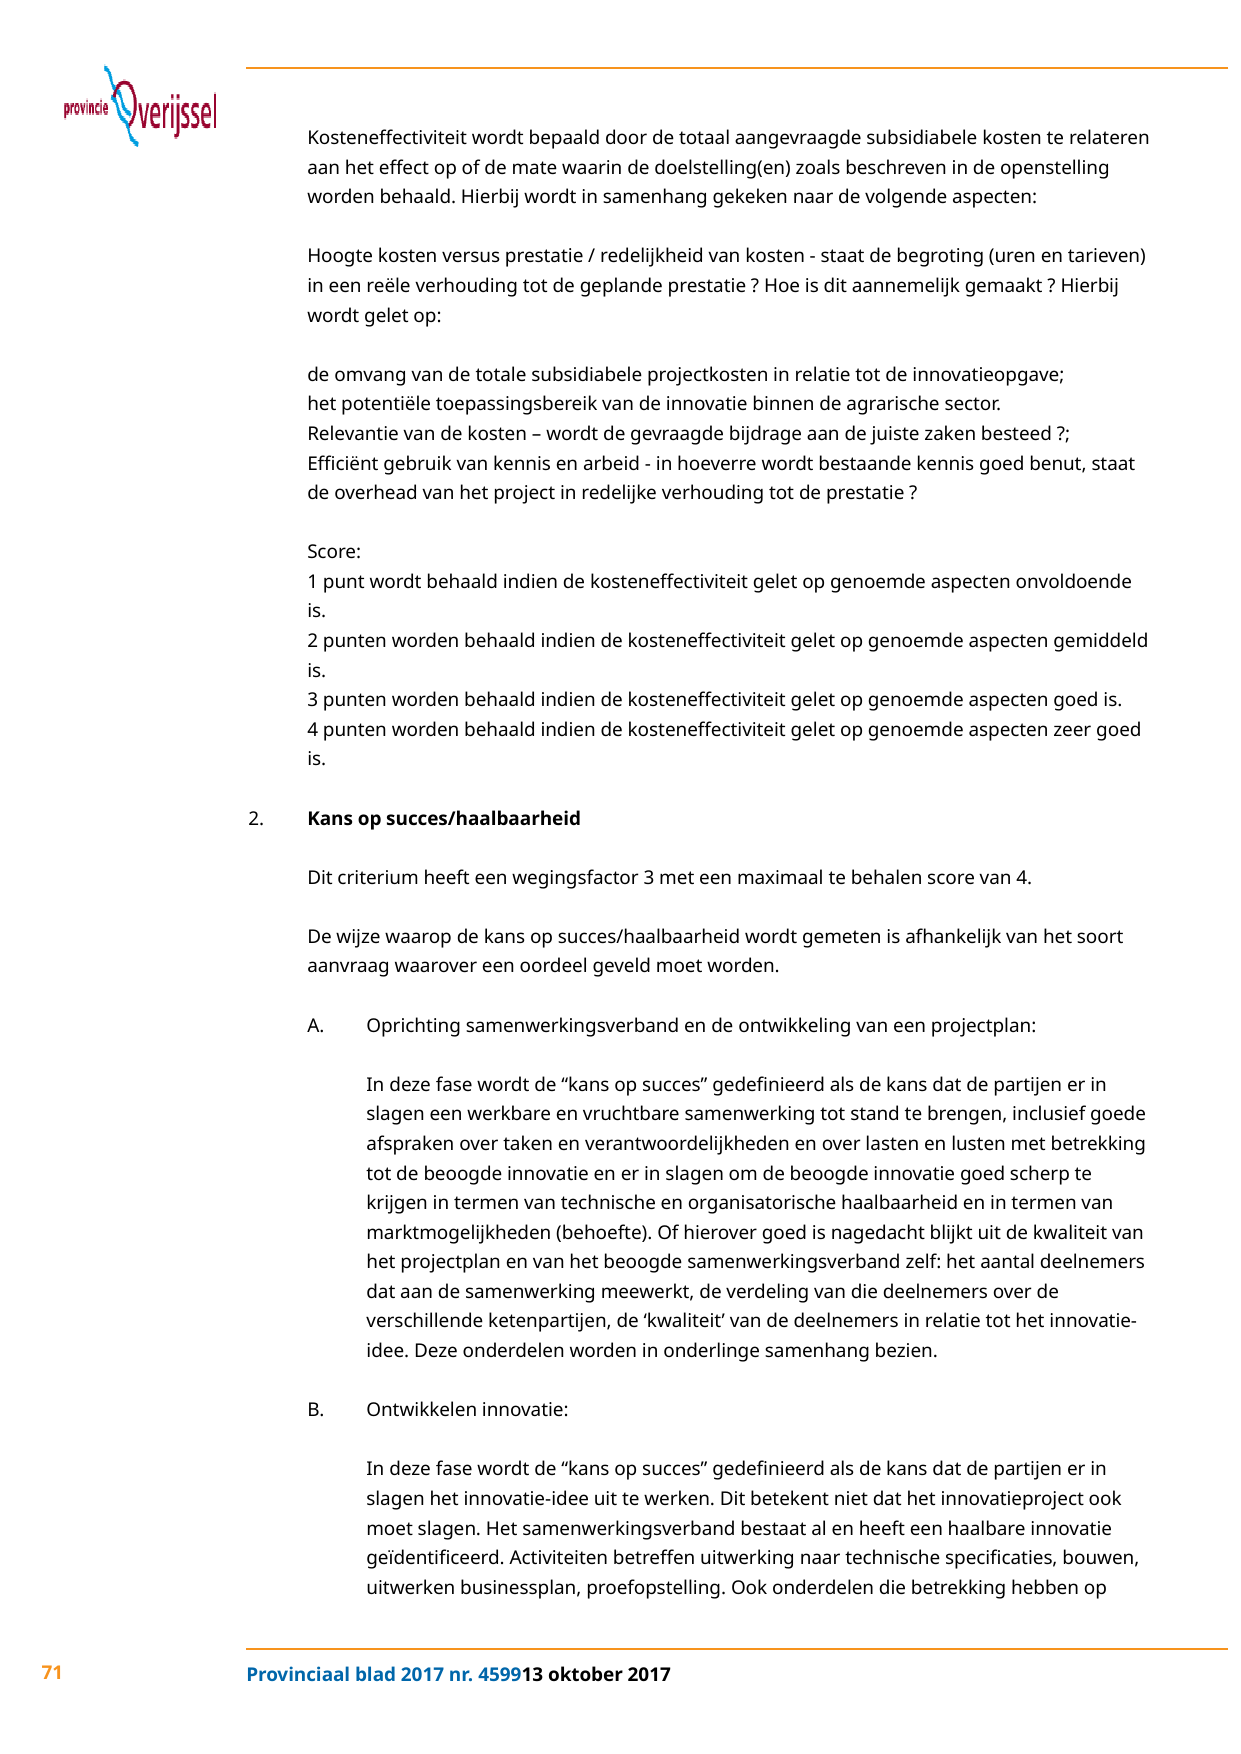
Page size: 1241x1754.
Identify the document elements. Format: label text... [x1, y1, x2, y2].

list Relevantie van de kosten – wordt de gevraagde bijdrage aan de juiste zaken besteed ?; [248, 420, 1152, 446]
list het potentiële toepassingsbereik van de innovatie binnen de agrarische sector. [248, 391, 1152, 416]
picture [41, 47, 231, 172]
list 4 punten worden behaald indien de kosteneffectiviteit gelet op genoemde aspecten zeer goed is. [248, 716, 1152, 771]
list De wijze waarop de kans op succes/haalbaarheid wordt gemeten is afhankelijk van het soort aanvraag waarover een oordeel geveld moet worden. [248, 923, 1152, 978]
list In deze fase wordt de “kans op succes” gedefinieerd als de kans dat de partijen er in slagen het innovatie-idee uit te werken. Dit betekent niet dat het innovatieproject ook moet slagen. Het samenwerkingsverband bestaat al en heeft een haalbare innovatie geïdentificeerd. Activiteiten betreffen uitwerking naar technische specificaties, bouwen, uitwerken businessplan, proefopstelling. Ook onderdelen die betrekking hebben op [307, 1456, 1152, 1600]
list 3 punten worden behaald indien de kosteneffectiviteit gelet op genoemde aspecten goed is. [248, 686, 1152, 712]
list Hoogte kosten versus prestatie / redelijkheid van kosten - staat de begroting (uren en tarieven) in een reële verhouding tot de geplande prestatie ? Hoe is dit aannemelijk gemaakt ? Hierbij wordt gelet op: [248, 243, 1152, 328]
list 2 punten worden behaald indien de kosteneffectiviteit gelet op genoemde aspecten gemiddeld is. [248, 627, 1152, 683]
list de omvang van de totale subsidiabele projectkosten in relatie tot de innovatieopgave; [248, 361, 1152, 387]
list In deze fase wordt de “kans op succes” gedefinieerd als de kans dat de partijen er in slagen een werkbare en vruchtbare samenwerking tot stand te brengen, inclusief goede afspraken over taken en verantwoordelijkheden en over lasten en lusten met betrekking tot de beoogde innovatie en er in slagen om de beoogde innovatie goed scherp te krijgen in termen van technische en organisatorische haalbaarheid en in termen van marktmogelijkheden (behoefte). Of hierover goed is nagedacht blijkt uit de kwaliteit van het projectplan en van het beoogde samenwerkingsverband zelf: het aantal deelnemers dat aan de samenwerking meewerkt, de verdeling van die deelnemers over de verschillende ketenpartijen, de ‘kwaliteit’ van de deelnemers in relatie tot het innovatie-idee. Deze onderdelen worden in onderlinge samenhang bezien. [307, 1071, 1152, 1363]
list Ontwikkelen innovatie: [307, 1396, 1152, 1422]
list Oprichting samenwerkingsverband en de ontwikkeling van een projectplan: [307, 1012, 1152, 1038]
list Efficiënt gebruik van kennis en arbeid - in hoeverre wordt bestaande kennis goed benut, staat de overhead van het project in redelijke verhouding tot de prestatie ? [248, 450, 1152, 505]
list Kosteneffectiviteit wordt bepaald door de totaal aangevraagde subsidiabele kosten te relateren aan het effect op of de mate waarin de doelstelling(en) zoals beschreven in de openstelling worden behaald. Hierbij wordt in samenhang gekeken naar de volgende aspecten: [248, 124, 1152, 209]
list Dit criterium heeft een wegingsfactor 3 met een maximaal te behalen score van 4. [248, 864, 1152, 890]
list 1 punt wordt behaald indien de kosteneffectiviteit gelet op genoemde aspecten onvoldoende is. [248, 568, 1152, 623]
list Score: [248, 538, 1152, 564]
list Kans op succes/haalbaarheid [248, 805, 1152, 831]
